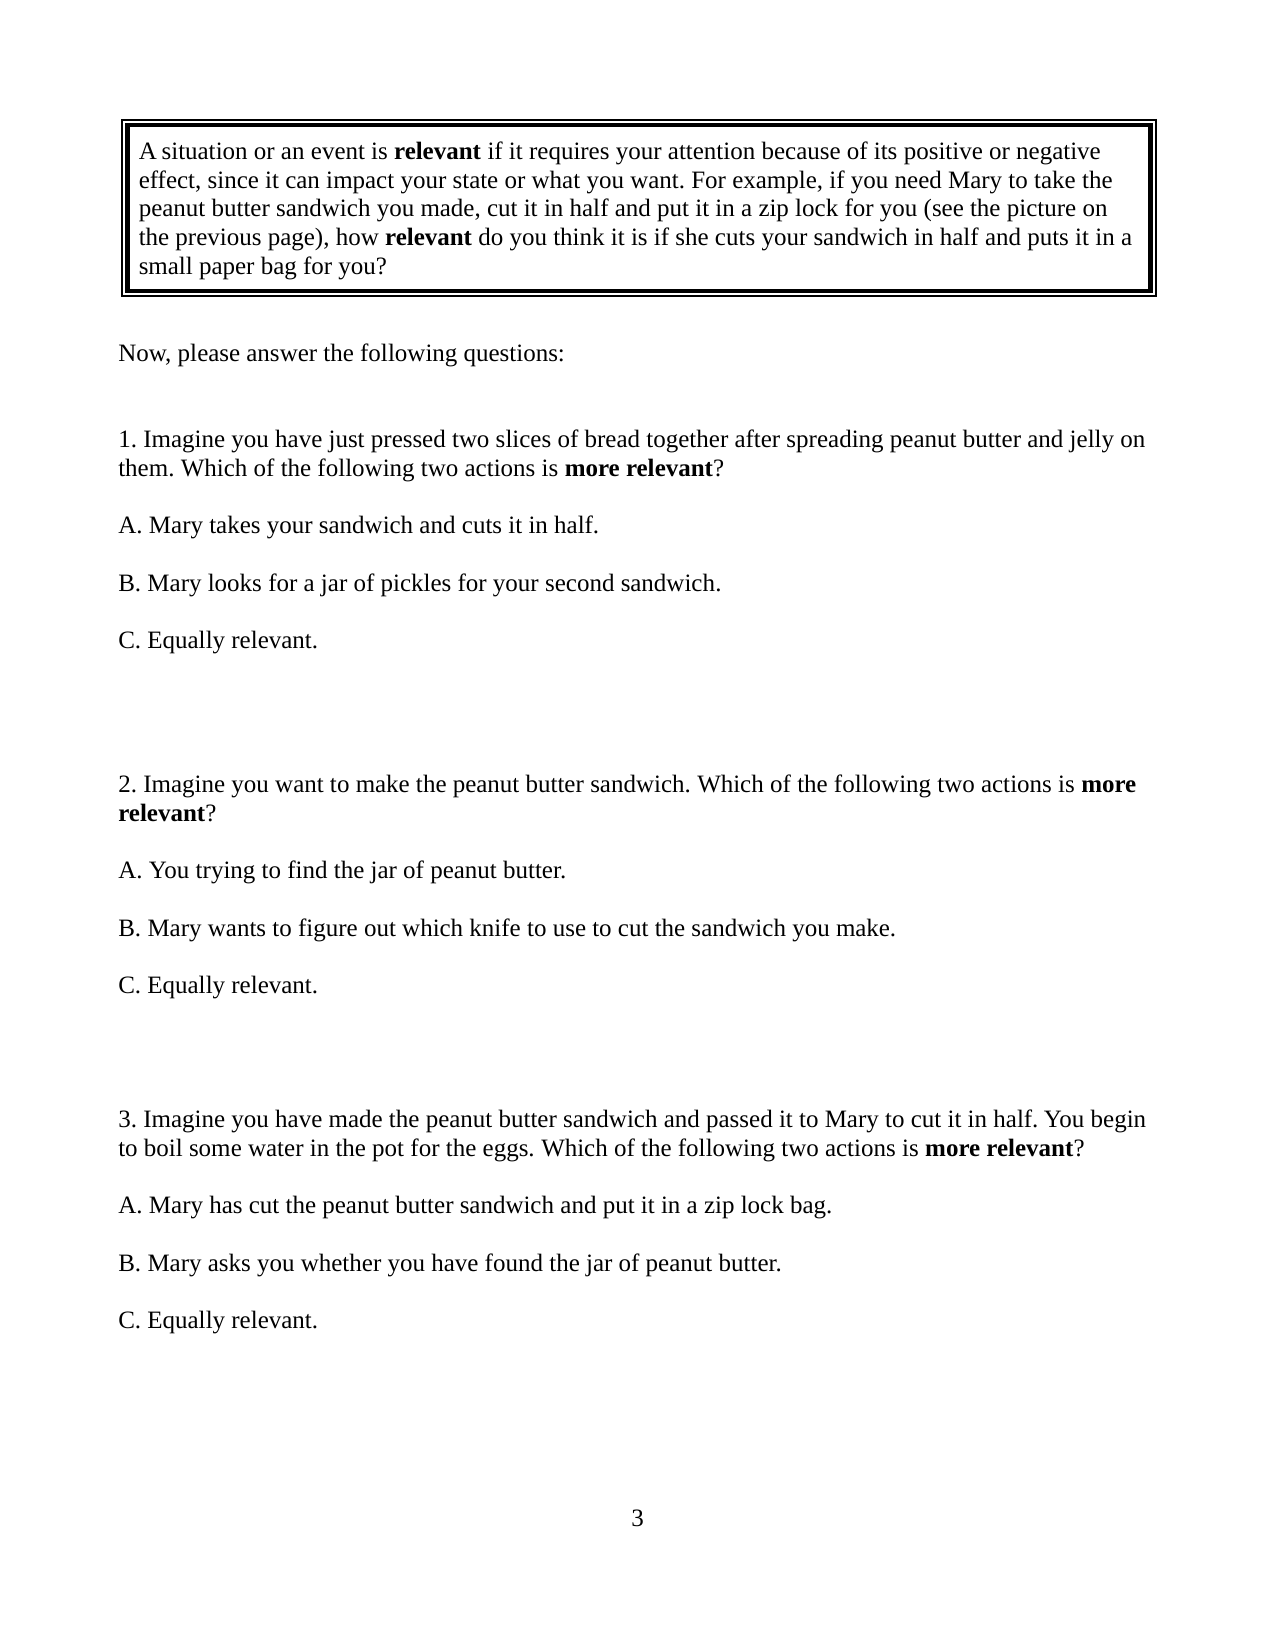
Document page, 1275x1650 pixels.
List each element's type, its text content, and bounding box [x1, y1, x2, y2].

text C. Equally relevant. [118, 1306, 1157, 1334]
text A. Mary has cut the peanut butter sandwich and put it in a zip lock bag. [118, 1191, 1157, 1219]
text A. Mary takes your sandwich and cuts it in half. [118, 510, 1157, 539]
text B. Mary asks you whether you have found the jar of peanut butter. [118, 1248, 1157, 1277]
text 1. Imagine you have just pressed two slices of bread together after spreading peanut butter and jelly on them. Which of the following two actions is more relevant? [118, 424, 1157, 481]
text 2. Imagine you want to make the peanut butter sandwich. Which of the following two actions is more relevant? [118, 769, 1157, 826]
text C. Equally relevant. [118, 970, 1157, 999]
text C. Equally relevant. [118, 625, 1157, 654]
text B. Mary looks for a jar of pickles for your second sandwich. [118, 568, 1157, 596]
text 3. Imagine you have made the peanut butter sandwich and passed it to Mary to cut it in half. You begin to boil some water in the pot for the eggs. Which of the following two actions is more relevant? [118, 1104, 1157, 1162]
text A. You trying to find the jar of peanut butter. [118, 855, 1157, 884]
text A situation or an event is relevant if it requires your attention because of its positive or negative effect, since it can impact your state or what you want. For example, if you need Mary to take the peanut butter sandwich you made, cut it in half and put it in a zip lock for you (see the picture on the previous page), how relevant do you think it is if she cuts your sandwich in half and puts it in a small paper bag for you? [138, 136, 1139, 280]
text B. Mary wants to figure out which knife to use to cut the sandwich you make. [118, 913, 1157, 941]
text Now, please answer the following questions: [118, 338, 1157, 366]
